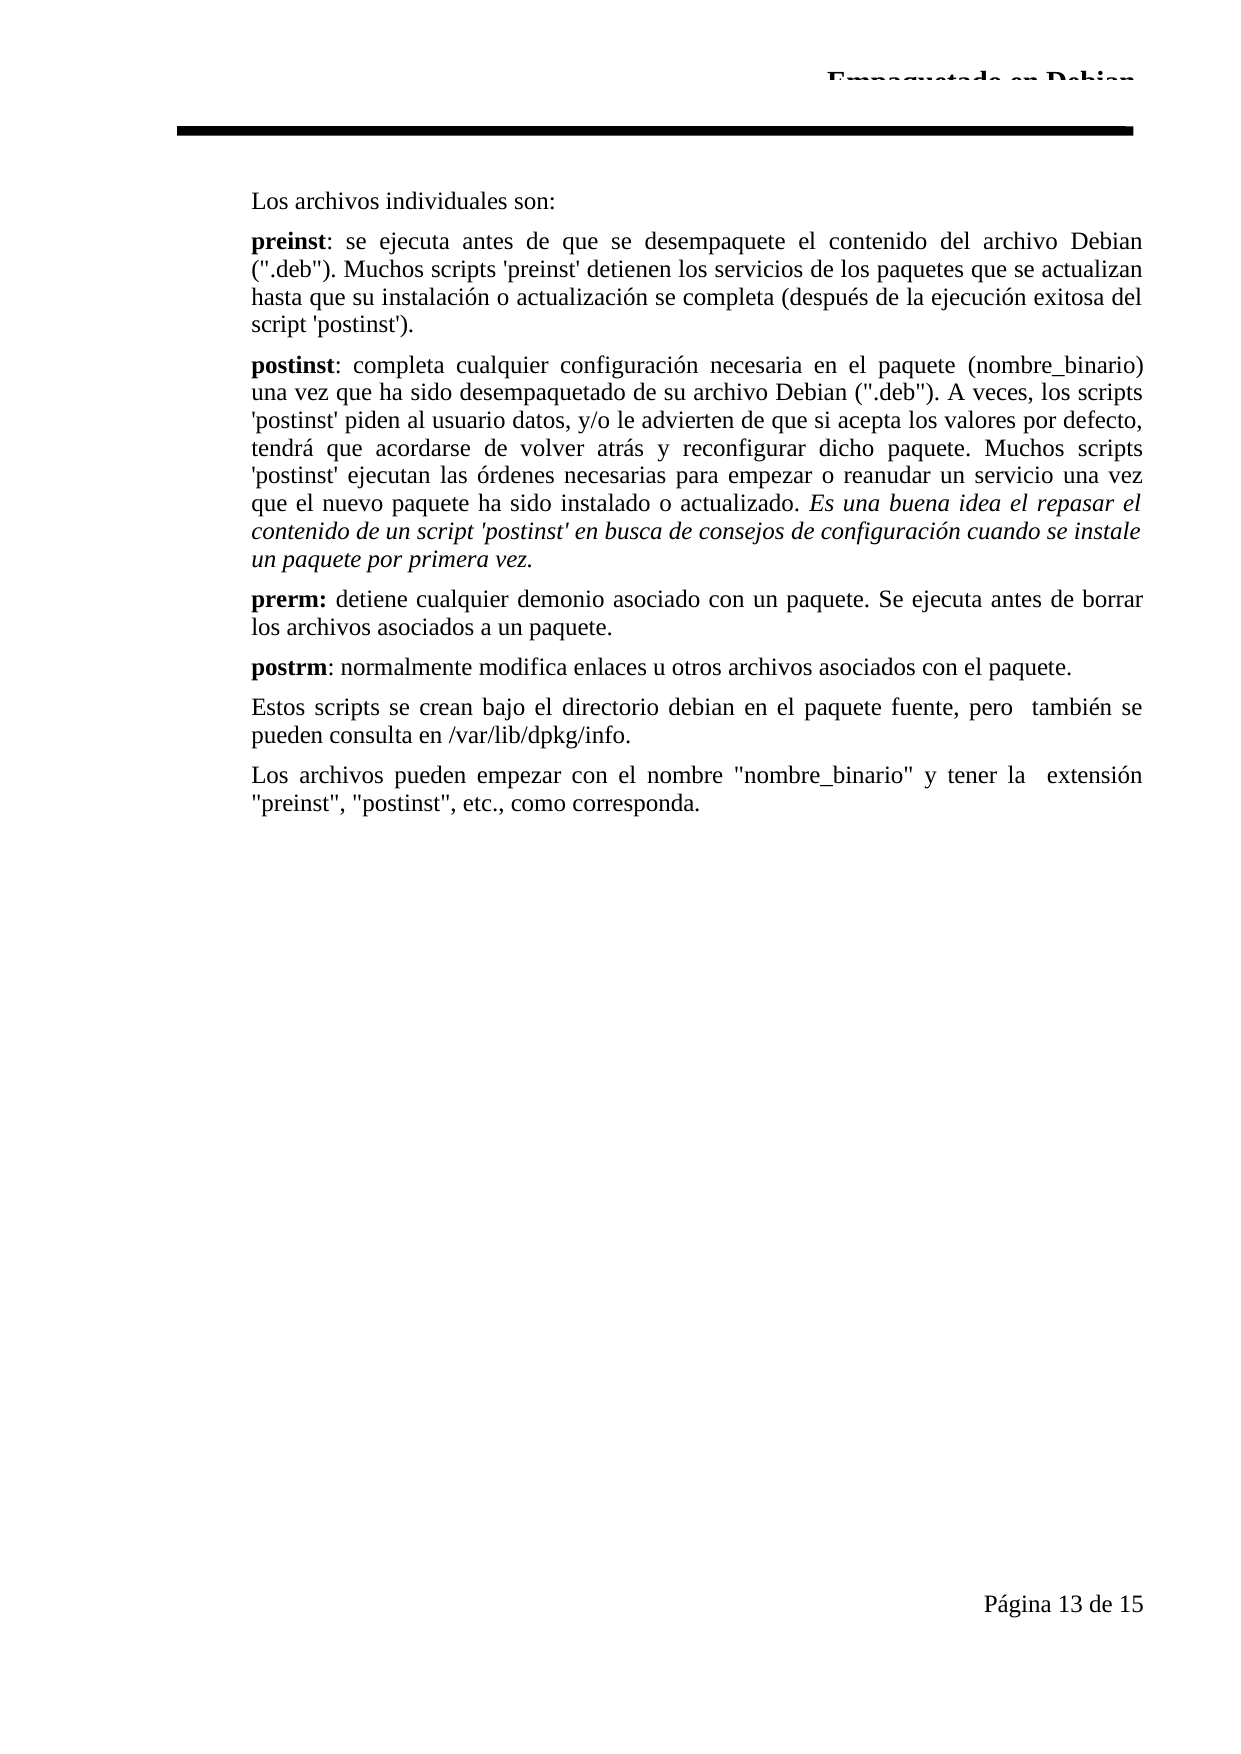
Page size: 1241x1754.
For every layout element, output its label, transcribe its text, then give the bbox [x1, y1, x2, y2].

text preinst: se ejecuta antes de que se desempaquete el contenido del archivo Debian (".deb"). Muchos scripts 'preinst' detienen los servicios de los paquetes que se actualizan hasta que su instalación o actualización se completa (después de la ejecución exitosa del script 'postinst'). [251, 227, 1144, 338]
text postrm: normalmente modifica enlaces u otros archivos asociados con el paquete. [251, 653, 1144, 681]
text Los archivos pueden empezar con el nombre "nombre_binario" y tener la extensión "preinst", "postinst", etc., como corresponda. [251, 761, 1144, 816]
text Los archivos individuales son: [251, 187, 1144, 215]
text postinst: completa cualquier configuración necesaria en el paquete (nombre_binario) una vez que ha sido desempaquetado de su archivo Debian (".deb"). A veces, los scripts 'postinst' piden al usuario datos, y/o le advierten de que si acepta los valores por defecto, tendrá que acordarse de volver atrás y reconfigurar dicho paquete. Muchos scripts 'postinst' ejecutan las órdenes necesarias para empezar o reanudar un servicio una vez que el nuevo paquete ha sido instalado o actualizado. Es una buena idea el repasar el contenido de un script 'postinst' en busca de consejos de configuración cuando se instale un paquete por primera vez. [251, 351, 1144, 572]
text Estos scripts se crean bajo el directorio debian en el paquete fuente, pero también se pueden consulta en /var/lib/dpkg/info. [251, 693, 1144, 748]
text prerm: detiene cualquier demonio asociado con un paquete. Se ejecuta antes de borrar los archivos asociados a un paquete. [251, 585, 1144, 640]
